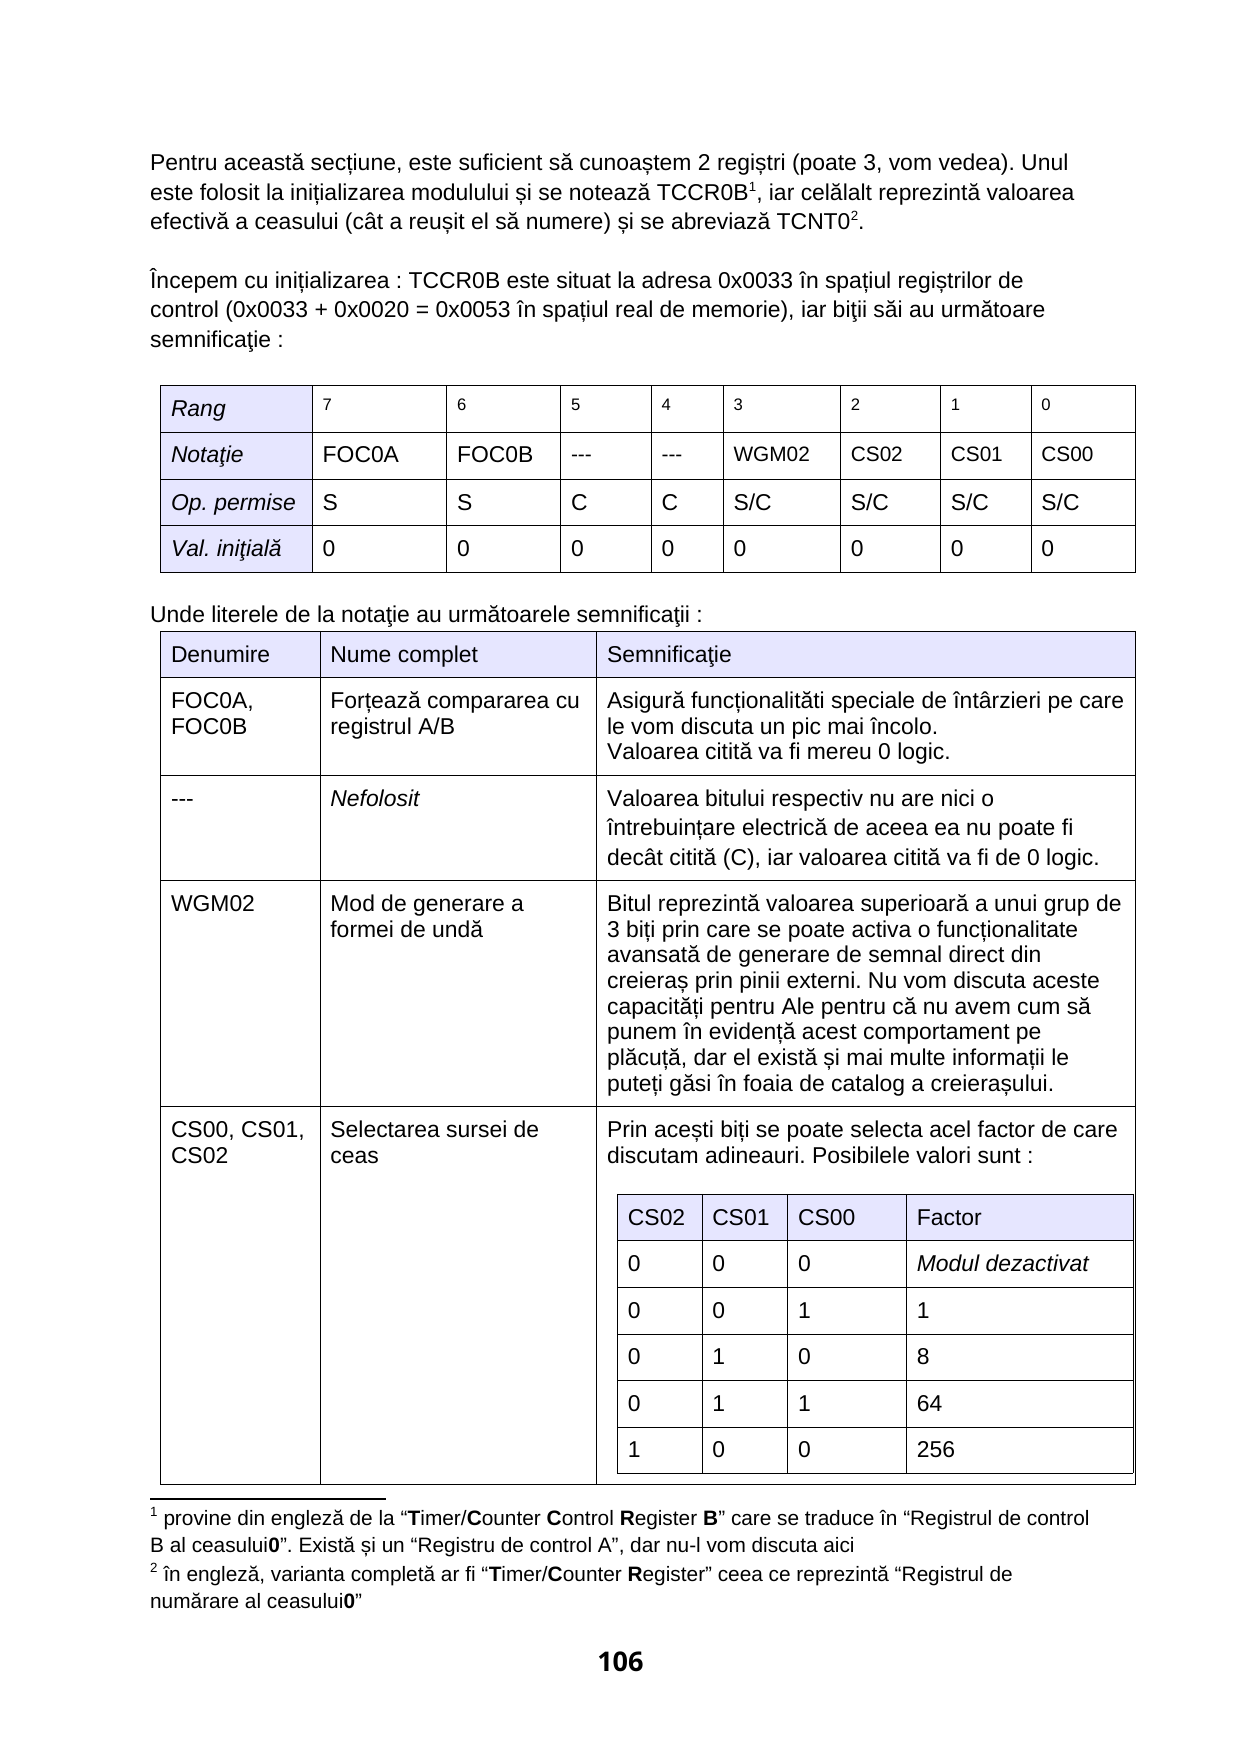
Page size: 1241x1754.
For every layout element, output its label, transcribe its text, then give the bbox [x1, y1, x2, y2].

table_header Semnificaţie [597, 632, 1135, 677]
table_cell CS02 [841, 433, 940, 479]
table_header CS02 [618, 1195, 702, 1240]
table_header 4 [652, 386, 723, 432]
table_cell 1 [788, 1381, 906, 1427]
table_cell S/C [941, 480, 1031, 525]
table_header Rang [161, 386, 312, 432]
table_cell Nefolosit [321, 776, 596, 880]
table_cell 0 [618, 1335, 702, 1380]
table_cell 0 [724, 526, 840, 572]
table_cell 0 [618, 1381, 702, 1427]
table_cell WGM02 [161, 881, 320, 1106]
text Pentru această secțiune, este suficient să cunoaștem 2 regiștri (poate 3, vom vedea). Unul este folosit la inițializarea modulului și se notează TCCR0B, iar celălalt reprezintă valoarea efectivă a ceasului (cât a reușit el să numere) și se abreviază TCNT0. [150, 150, 1091, 234]
table_cell Bitul reprezintă valoarea superioară a unui grup de 3 biți prin care se poate activa o funcționalitate avansată de generare de semnal direct din creieraș prin pinii externi. Nu vom discuta aceste capacități pentru Ale pentru că nu avem cum să punem în evidență acest comportament pe plăcuță, dar el există și mai multe informații le puteți găsi în foaia de catalog a creierașului. [597, 881, 1135, 1106]
table_cell 0 [703, 1288, 787, 1333]
table_cell 1 [703, 1335, 787, 1380]
table_cell Forțează compararea cu registrul A/B [321, 678, 596, 775]
table_cell 0 [788, 1241, 906, 1287]
table_cell 0 [447, 526, 560, 572]
table_cell Notaţie [161, 433, 312, 479]
table_cell 1 [907, 1288, 1133, 1333]
table_cell 0 [941, 526, 1031, 572]
text Unde literele de la notaţie au următoarele semnificaţii : [150, 601, 1091, 627]
table_header CS01 [703, 1195, 787, 1240]
table_cell S [313, 480, 446, 525]
table_cell 1 [618, 1428, 702, 1473]
table_cell 0 [788, 1335, 906, 1380]
table_cell FOC0A, FOC0B [161, 678, 320, 775]
table_cell FOC0A [313, 433, 446, 479]
text în engleză, varianta completă ar fi “Timer/Counter Register” ceea ce reprezintă “Registrul de numărare al ceasului0” [150, 1561, 1091, 1613]
table_cell S [447, 480, 560, 525]
table_cell Selectarea sursei de ceas [321, 1107, 596, 1484]
table_cell 1 [788, 1288, 906, 1333]
table_cell 0 [313, 526, 446, 572]
table_cell FOC0B [447, 433, 560, 479]
table_header 1 [941, 386, 1031, 432]
table_cell Asigură funcționalităti speciale de întârzieri pe care le vom discuta un pic mai încolo. Valoarea citită va fi mereu 0 logic. [597, 678, 1135, 775]
table_header Denumire [161, 632, 320, 677]
table_cell --- [652, 433, 723, 479]
table_cell 64 [907, 1381, 1133, 1427]
table_cell 0 [1032, 526, 1135, 572]
table_cell 0 [561, 526, 651, 572]
table_cell WGM02 [724, 433, 840, 479]
text Începem cu inițializarea : TCCR0B este situat la adresa 0x0033 în spațiul regiștrilor de control (0x0033 + 0x0020 = 0x0053 în spațiul real de memorie), iar biţii săi au următoare semnificaţie : [150, 267, 1091, 352]
table_header 2 [841, 386, 940, 432]
table_cell CS01 [941, 433, 1031, 479]
table_header Factor [907, 1195, 1133, 1240]
table_cell 0 [703, 1241, 787, 1287]
table_header 7 [313, 386, 446, 432]
table_cell 0 [652, 526, 723, 572]
table_cell Prin acești biți se poate selecta acel factor de care discutam adineauri. Posibilele valori sunt : [597, 1107, 1135, 1484]
table_header 0 [1032, 386, 1135, 432]
table_header Nume complet [321, 632, 596, 677]
table_cell --- [161, 776, 320, 880]
table_cell 0 [618, 1288, 702, 1333]
table_cell 8 [907, 1335, 1133, 1380]
table_header 5 [561, 386, 651, 432]
table_cell Op. permise [161, 480, 312, 525]
table_cell Mod de generare a formei de undă [321, 881, 596, 1106]
table_cell Modul dezactivat [907, 1241, 1133, 1287]
table_cell 256 [907, 1428, 1133, 1473]
table_cell 1 [703, 1381, 787, 1427]
table_cell Valoarea bitului respectiv nu are nici o întrebuințare electrică de aceea ea nu poate fi decât citită (C), iar valoarea citită va fi de 0 logic. [597, 776, 1135, 880]
table_header 3 [724, 386, 840, 432]
table_cell C [561, 480, 651, 525]
table_header 6 [447, 386, 560, 432]
table_cell C [652, 480, 723, 525]
table_cell 0 [841, 526, 940, 572]
table_cell Val. iniţială [161, 526, 312, 572]
table_cell --- [561, 433, 651, 479]
table_cell S/C [724, 480, 840, 525]
table_cell S/C [841, 480, 940, 525]
table_cell S/C [1032, 480, 1135, 525]
table_cell 0 [788, 1428, 906, 1473]
text provine din engleză de la “Timer/Counter Control Register B” care se traduce în “Registrul de control B al ceasului0”. Există și un “Registru de control A”, dar nu-l vom discuta aici [150, 1505, 1091, 1557]
table_cell 0 [618, 1241, 702, 1287]
table_cell CS00 [1032, 433, 1135, 479]
table_header CS00 [788, 1195, 906, 1240]
table_cell CS00, CS01, CS02 [161, 1107, 320, 1484]
table_cell 0 [703, 1428, 787, 1473]
